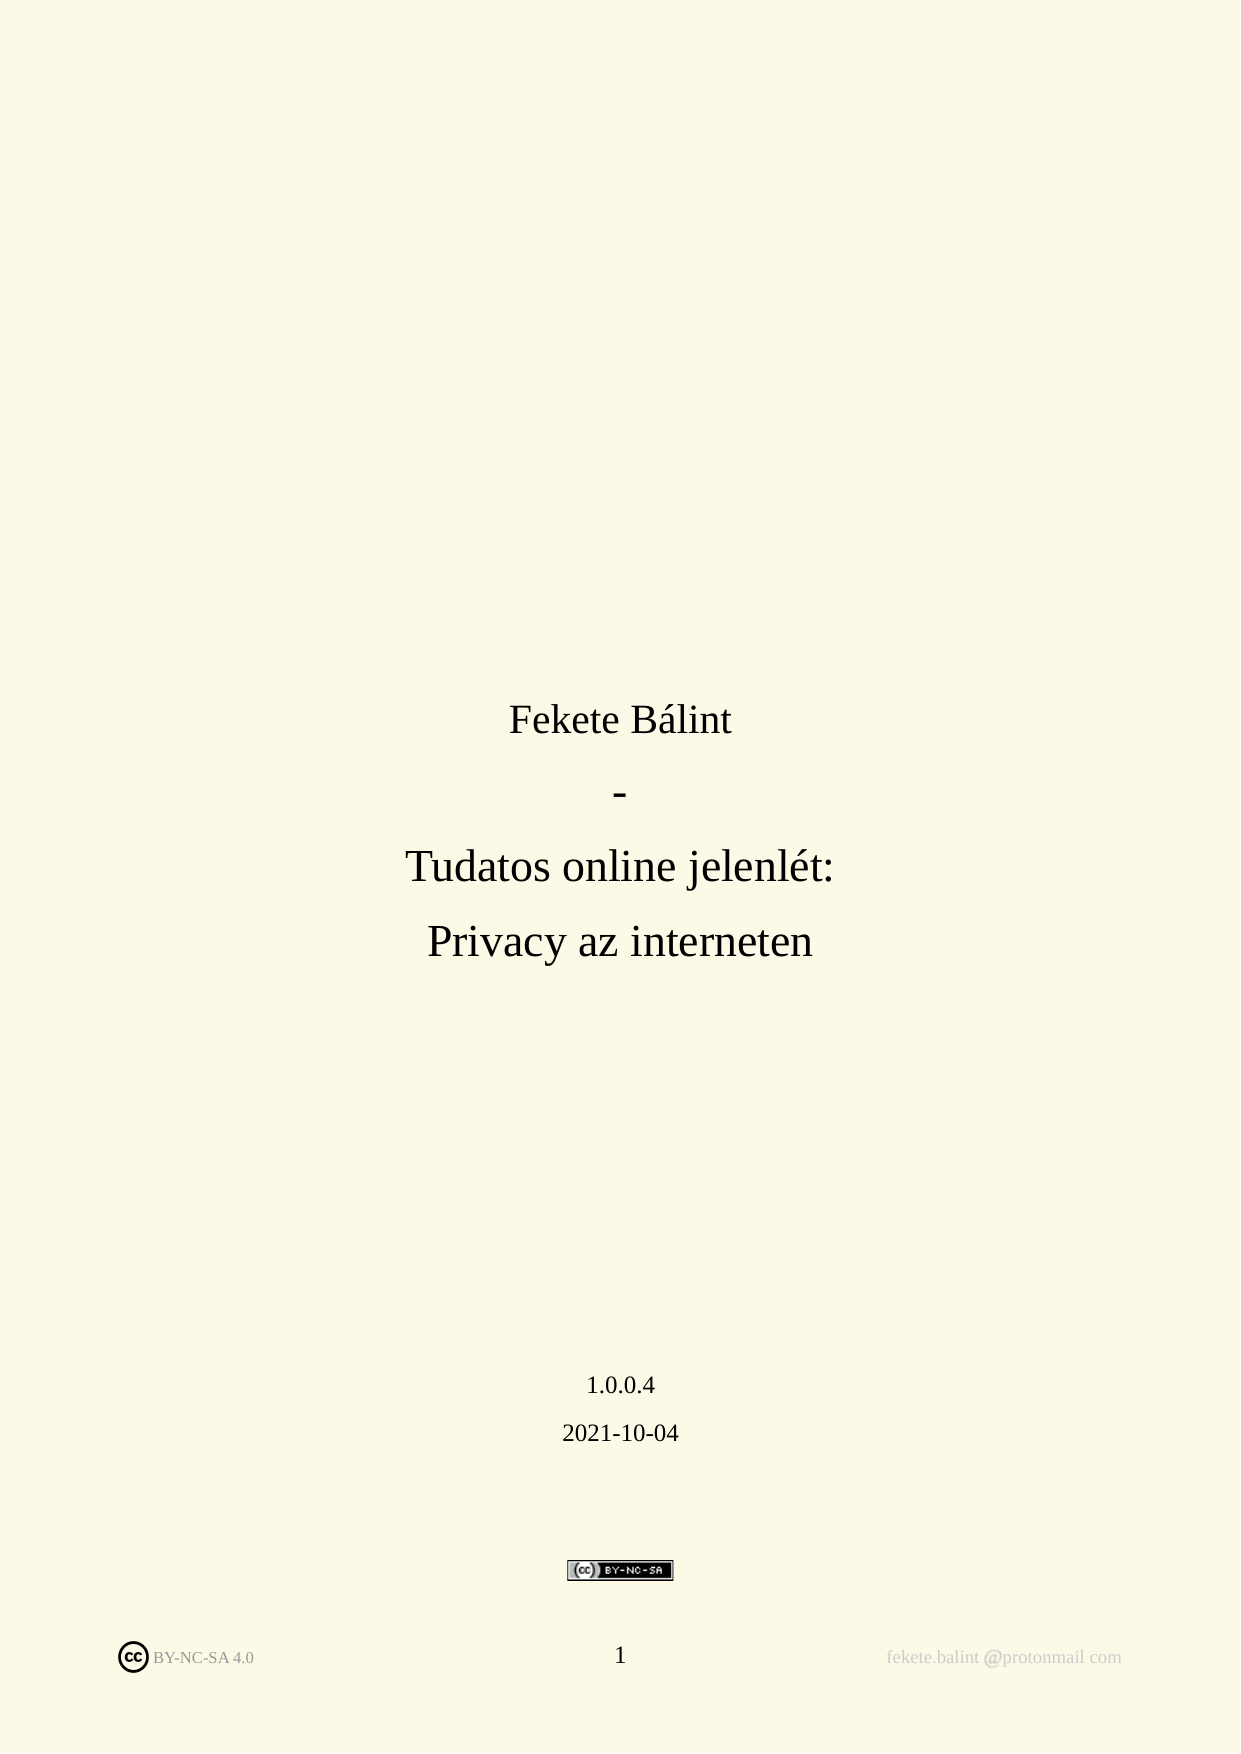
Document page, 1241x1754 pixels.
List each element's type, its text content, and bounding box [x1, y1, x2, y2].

picture [118, 1641, 149, 1673]
text 1.0.0.4 [118, 1370, 1122, 1399]
picture [567, 1560, 674, 1581]
text Privacy az interneten [118, 914, 1122, 967]
text Fekete Bálint [118, 694, 1122, 742]
text Tudatos online jelenlét: [118, 839, 1122, 892]
text - [118, 764, 1122, 817]
text 2021-10-04 [118, 1418, 1122, 1446]
picture [982, 1648, 1003, 1669]
